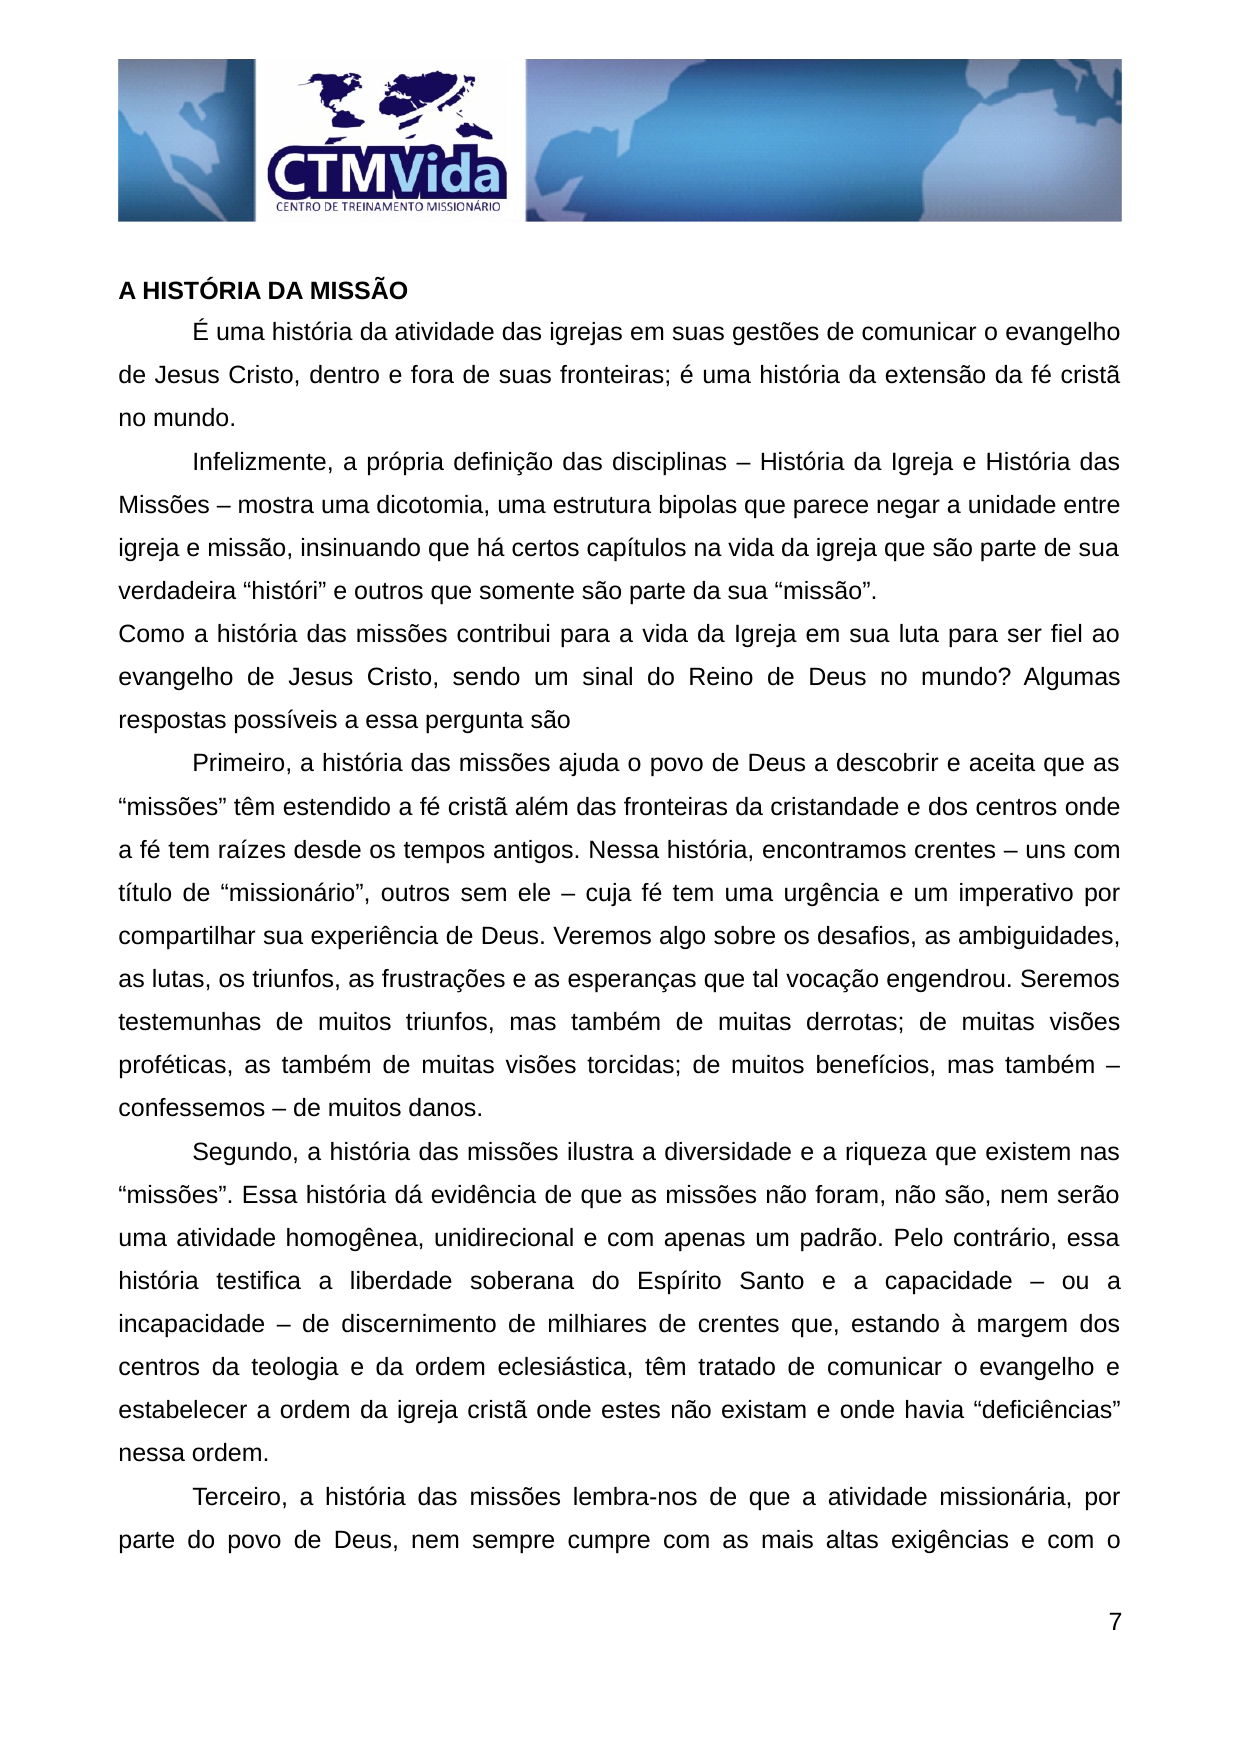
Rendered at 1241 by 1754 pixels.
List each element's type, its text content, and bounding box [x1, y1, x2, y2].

text Primeiro, a história das missões ajuda o povo de Deus a descobrir e aceita que as “missões” têm estendido a fé cristã além das fronteiras da cristandade e dos centros onde a fé tem raízes desde os tempos antigos. Nessa história, encontramos crentes – uns com título de “missionário”, outros sem ele – cuja fé tem uma urgência e um imperativo por compartilhar sua experiência de Deus. Veremos algo sobre os desafios, as ambiguidades, as lutas, os triunfos, as frustrações e as esperanças que tal vocação engendrou. Seremos testemunhas de muitos triunfos, mas também de muitas derrotas; de muitas visões proféticas, as também de muitas visões torcidas; de muitos benefícios, mas também – confessemos – de muitos danos. [118, 748, 1122, 1122]
text Terceiro, a história das missões lembra-nos de que a atividade missionária, por parte do povo de Deus, nem sempre cumpre com as mais altas exigências e com o [118, 1482, 1122, 1553]
subtitle A história da missão [118, 276, 1122, 305]
picture [118, 59, 1122, 222]
text Como a história das missões contribui para a vida da Igreja em sua luta para ser fiel ao evangelho de Jesus Cristo, sendo um sinal do Reino de Deus no mundo? Algumas respostas possíveis a essa pergunta são [118, 619, 1122, 734]
text Infelizmente, a própria definição das disciplinas – História da Igreja e História das Missões – mostra uma dicotomia, uma estrutura bipolas que parece negar a unidade entre igreja e missão, insinuando que há certos capítulos na vida da igreja que são parte de sua verdadeira “históri” e outros que somente são parte da sua “missão”. [118, 447, 1122, 605]
text É uma história da atividade das igrejas em suas gestões de comunicar o evangelho de Jesus Cristo, dentro e fora de suas fronteiras; é uma história da extensão da fé cristã no mundo. [118, 317, 1122, 432]
text Segundo, a história das missões ilustra a diversidade e a riqueza que existem nas “missões”. Essa história dá evidência de que as missões não foram, não são, nem serão uma atividade homogênea, unidirecional e com apenas um padrão. Pelo contrário, essa história testifica a liberdade soberana do Espírito Santo e a capacidade – ou a incapacidade – de discernimento de milhiares de crentes que, estando à margem dos centros da teologia e da ordem eclesiástica, têm tratado de comunicar o evangelho e estabelecer a ordem da igreja cristã onde estes não existam e onde havia “deficiências” nessa ordem. [118, 1137, 1122, 1467]
